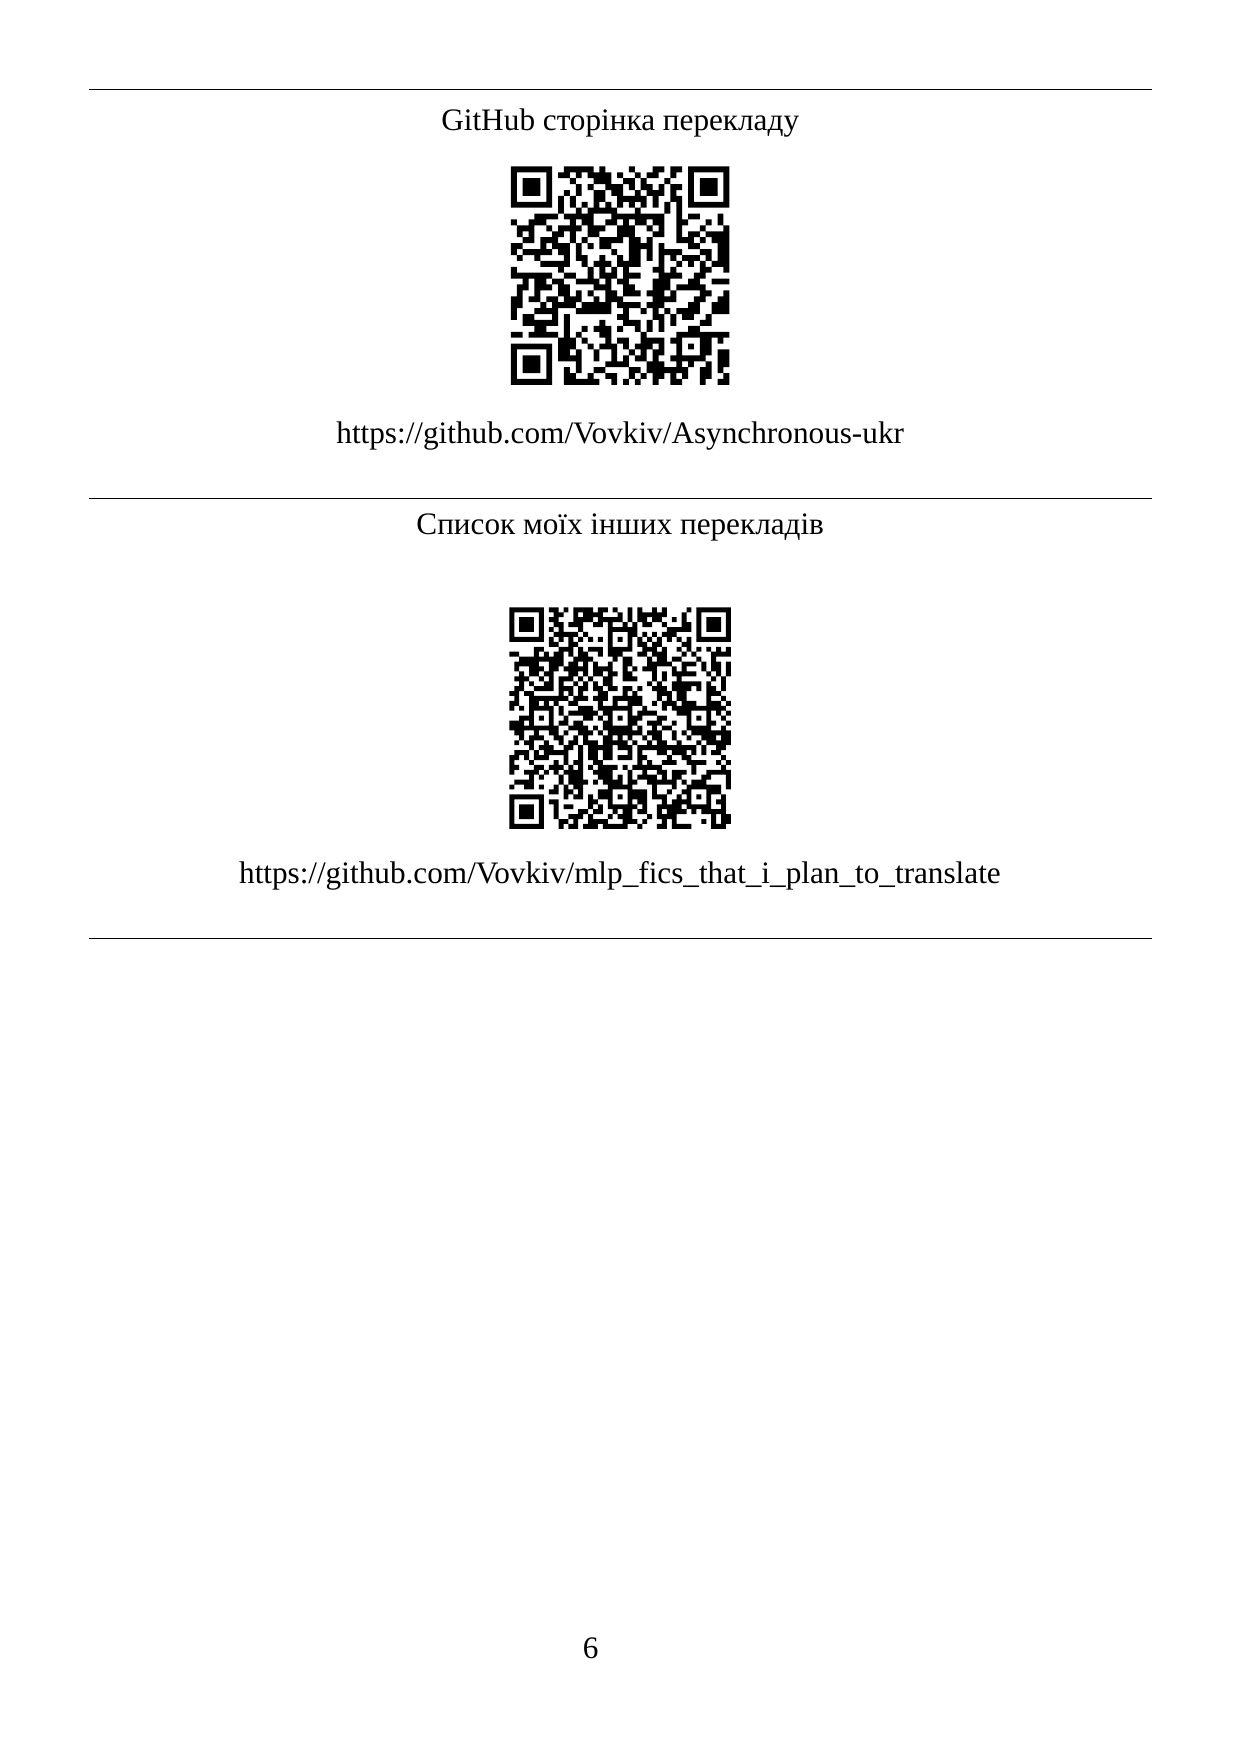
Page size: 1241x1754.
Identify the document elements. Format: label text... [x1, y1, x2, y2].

table_cell Список моїх інших перекладів [89, 499, 1152, 594]
table_cell https://github.com/Vovkiv/mlp_fics_that_i_plan_to_translate [89, 842, 1152, 938]
table_cell [89, 149, 1152, 403]
table_cell https://github.com/Vovkiv/Asynchronous-ukr [89, 403, 1152, 498]
table_cell GitHub сторінка перекладу [89, 90, 1152, 149]
table_cell [89, 594, 1152, 842]
